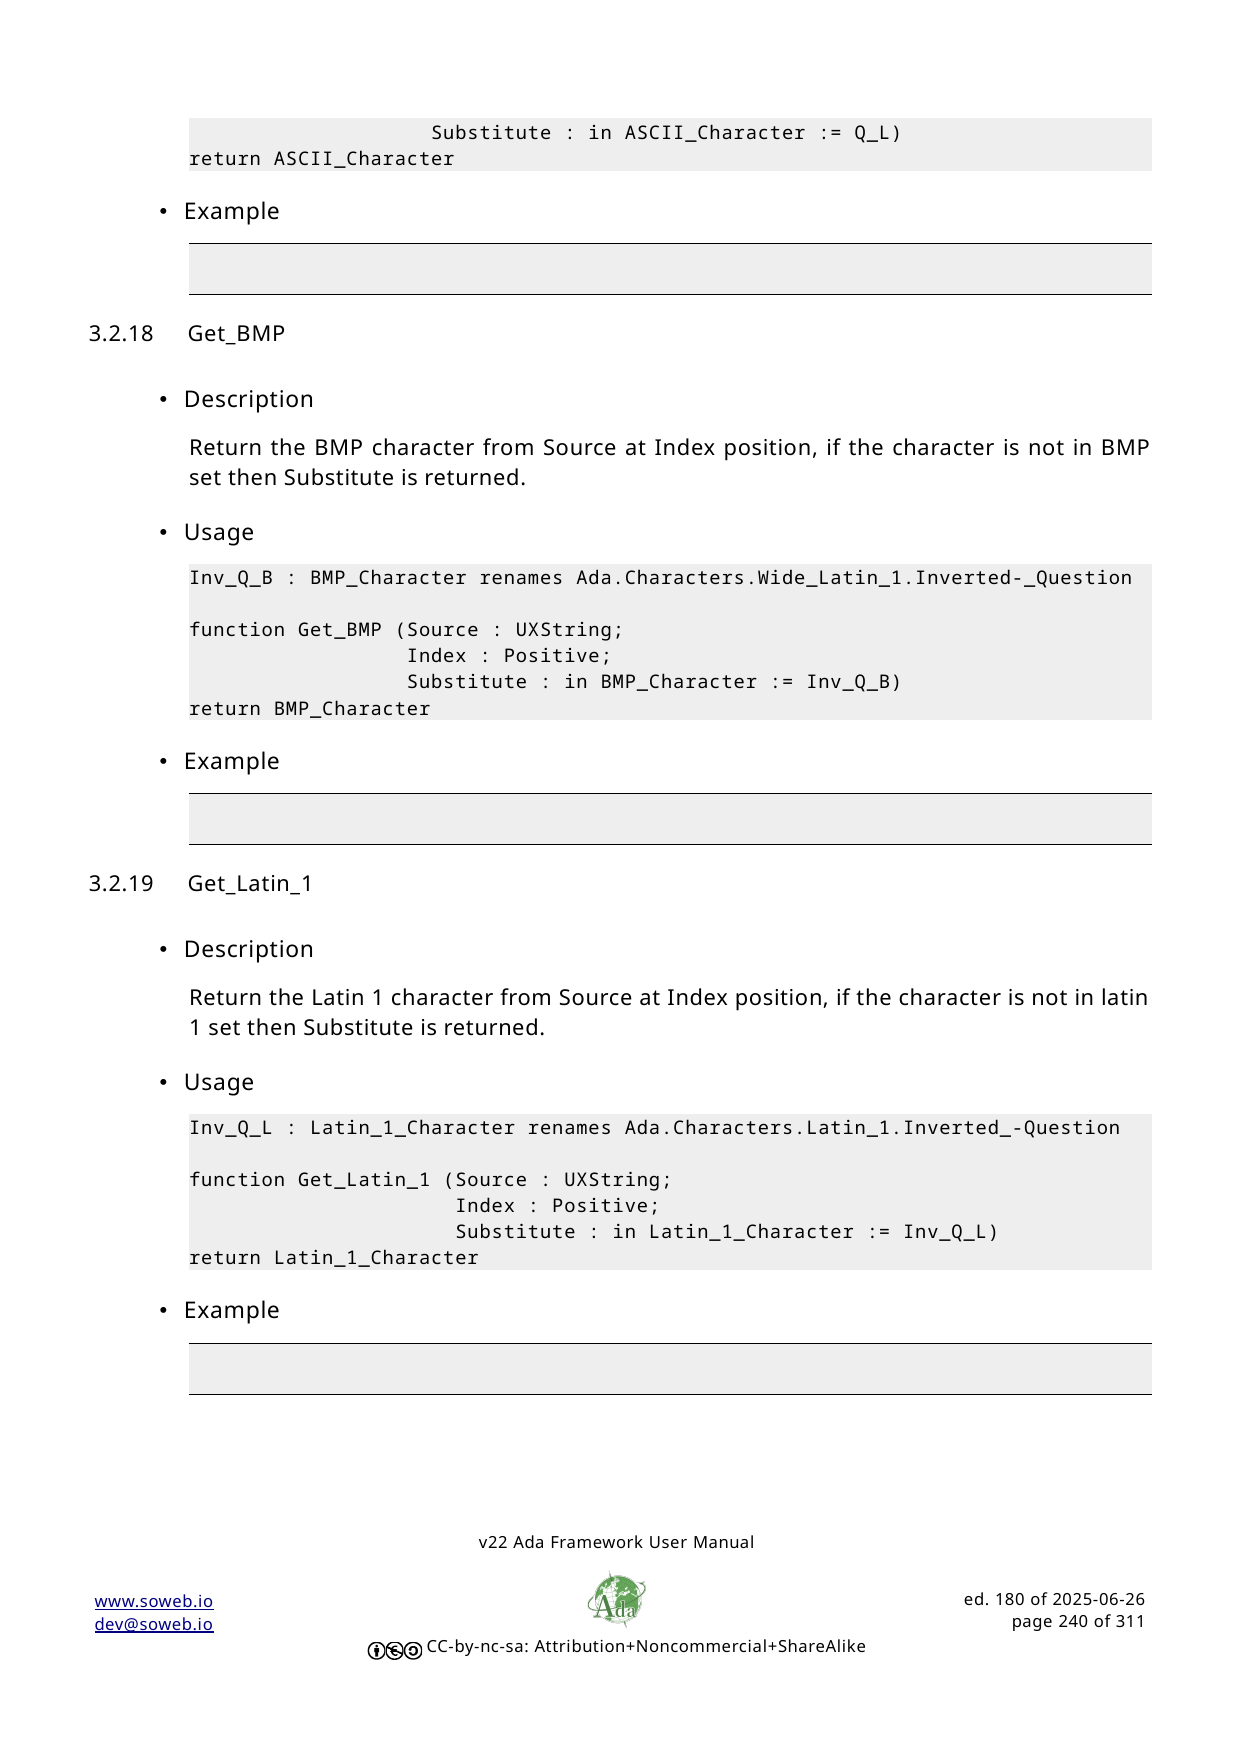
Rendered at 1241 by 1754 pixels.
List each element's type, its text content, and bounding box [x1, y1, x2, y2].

subtitle Example [159, 194, 1152, 226]
text Substitute : in Latin_1_Character := Inv_Q_L) [189, 1218, 1152, 1244]
text Return the BMP character from Source at Index position, if the character is not in BMP set then Substitute is returned. [189, 432, 1152, 492]
subtitle Get_BMP [88, 318, 1152, 359]
subtitle Get_Latin_1 [88, 868, 1152, 909]
text Inv_Q_L : Latin_1_Character renames Ada.Characters.Latin_1.Inverted_-Question [189, 1114, 1152, 1140]
text return ASCII_Character [189, 144, 1152, 171]
text return Latin_1_Character [189, 1244, 1152, 1270]
subtitle Description [159, 383, 1152, 414]
text function Get_BMP (Source : UXString; [189, 616, 1152, 642]
text Substitute : in BMP_Character := Inv_Q_B) [189, 668, 1152, 694]
text return BMP_Character [189, 694, 1152, 720]
picture [367, 1642, 423, 1660]
subtitle Example [159, 744, 1152, 775]
subtitle Example [159, 1294, 1152, 1325]
subtitle Description [159, 932, 1152, 964]
text function Get_Latin_1 (Source : UXString; [189, 1166, 1152, 1192]
text Return the Latin 1 character from Source at Index position, if the character is not in latin 1 set then Substitute is returned. [189, 981, 1152, 1041]
text Index : Positive; [189, 1192, 1152, 1218]
subtitle Usage [159, 515, 1152, 546]
subtitle Usage [159, 1065, 1152, 1096]
picture [587, 1570, 646, 1629]
text Index : Positive; [189, 642, 1152, 668]
text Substitute : in ASCII_Character := Q_L) [189, 118, 1152, 144]
text Inv_Q_B : BMP_Character renames Ada.Characters.Wide_Latin_1.Inverted-_Question [189, 564, 1152, 590]
